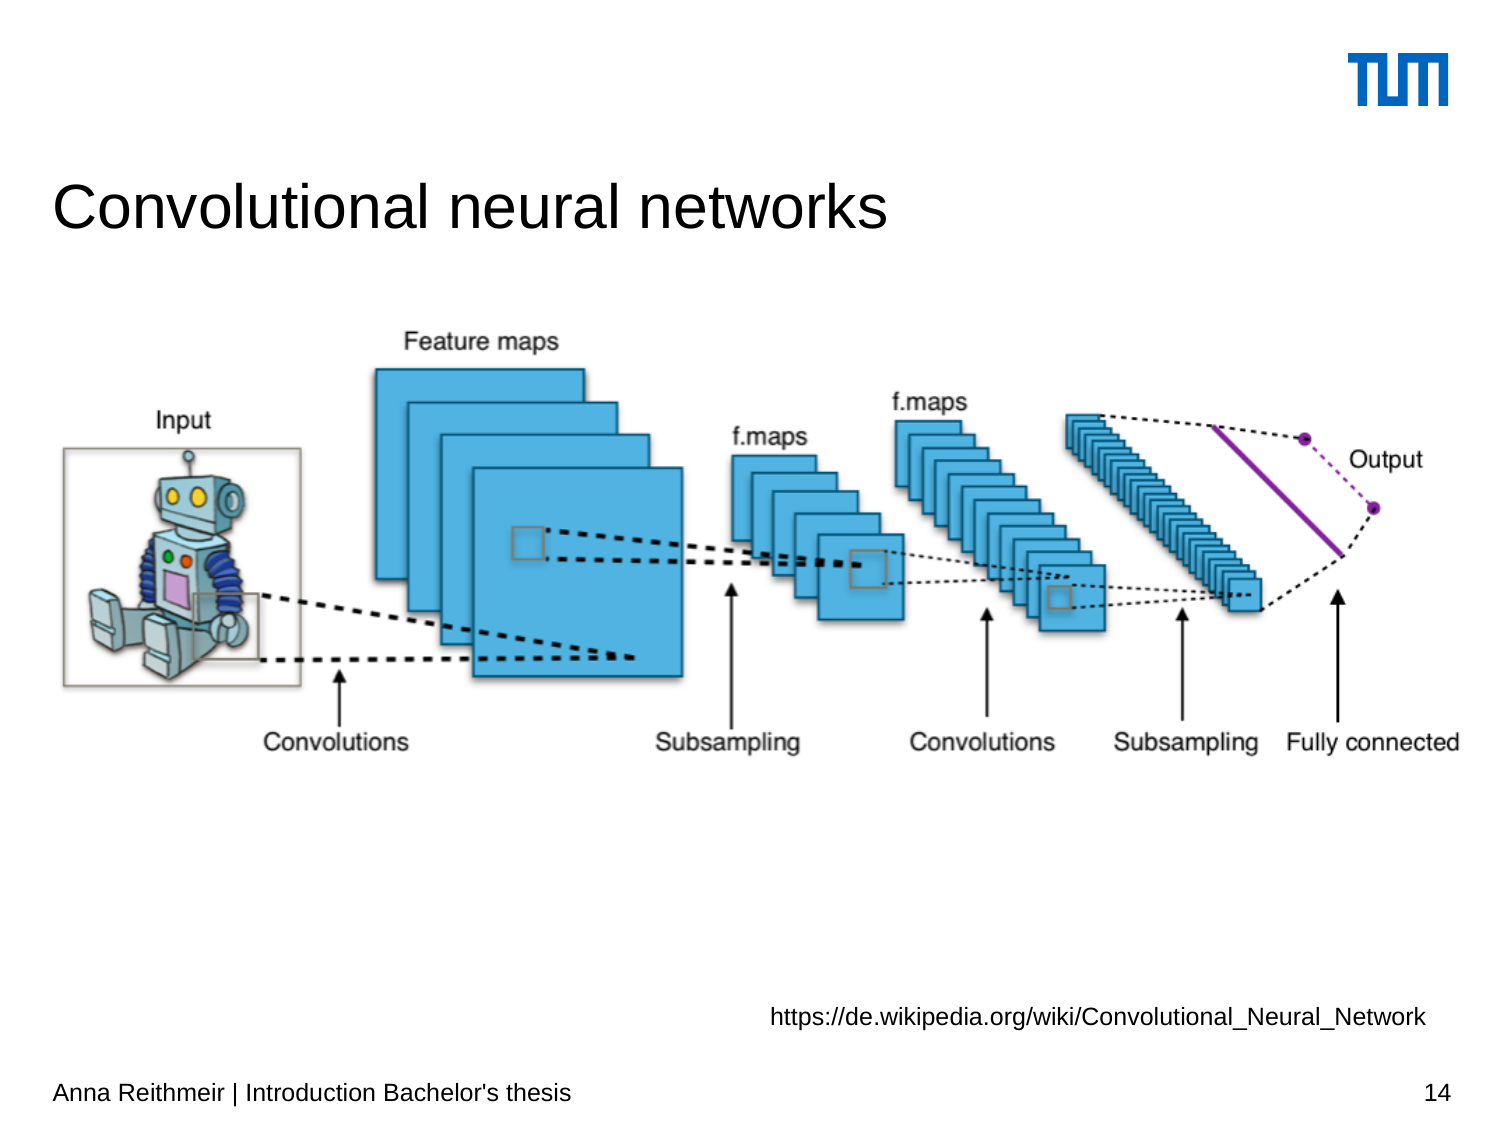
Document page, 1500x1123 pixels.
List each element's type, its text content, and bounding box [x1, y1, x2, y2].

title Convolutional neural networks [52, 171, 1453, 242]
text_box https://de.wikipedia.org/wiki/Convolutional_Neural_Network [755, 995, 1453, 1043]
picture [35, 318, 1489, 766]
